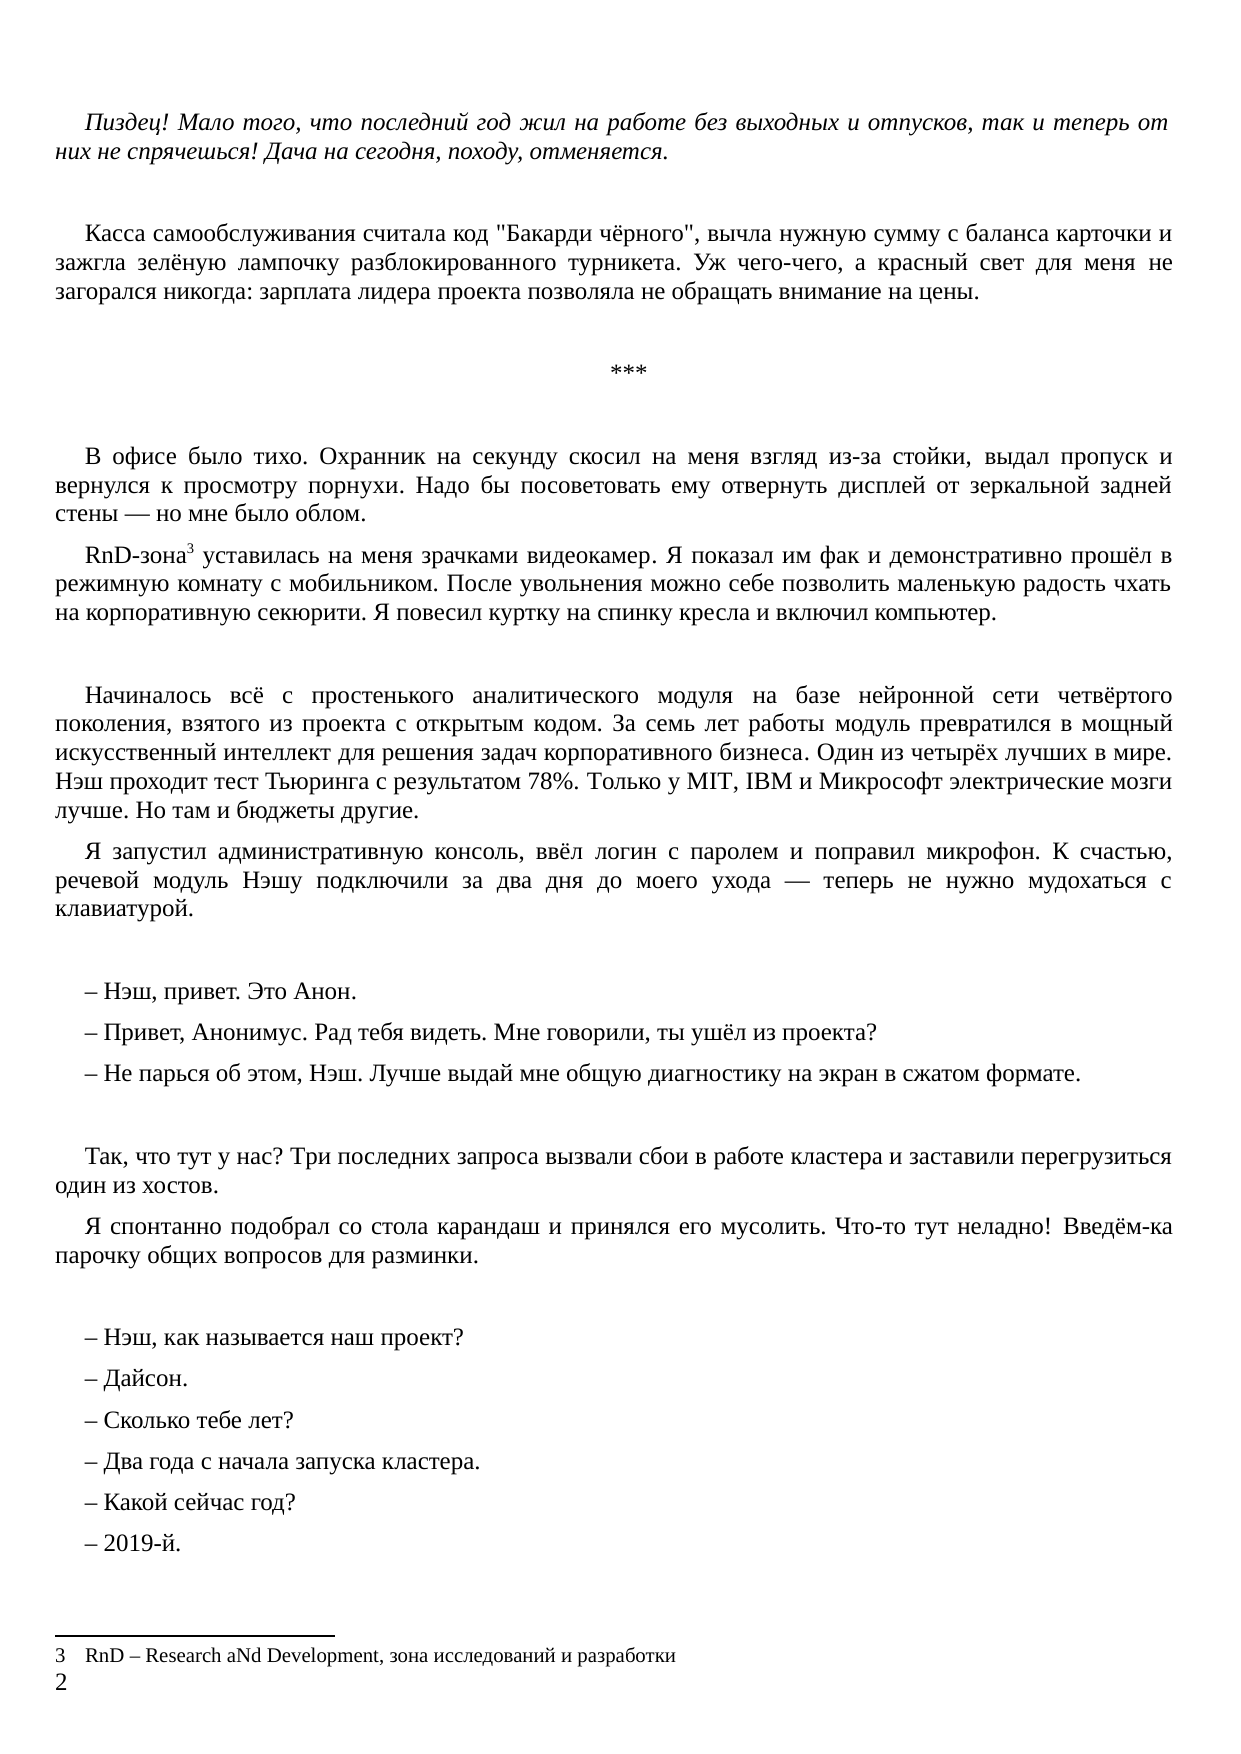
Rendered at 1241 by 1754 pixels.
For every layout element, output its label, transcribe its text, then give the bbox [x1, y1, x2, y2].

text Начиналось всё с простенького аналитического модуля на базе нейронной сети четвёртого поколения, взятого из проекта с открытым кодом. За семь лет работы модуль превратился в мощный искусственный интеллект для решения задач корпоративного бизнеса. Один из четырёх лучших в мире. Нэш проходит тест Тьюринга с результатом 78%. Только у MIT, IBM и Микрософт электрические мозги лучше. Но там и бюджеты другие. [55, 680, 1173, 823]
text – Дайсон. [55, 1363, 1173, 1392]
text Так, что тут у нас? Три последних запроса вызвали сбои в работе кластера и заставили перегрузиться один из хостов. [55, 1141, 1173, 1198]
text *** [55, 358, 1173, 387]
text – Не парься об этом, Нэш. Лучше выдай мне общую диагностику на экран в сжатом формате. [55, 1058, 1173, 1087]
text – Какой сейчас год? [55, 1487, 1173, 1516]
text Пиздец! Мало того, что последний год жил на работе без выходных и отпусков, так и теперь от них не спрячешься! Дача на сегодня, походу, отменяется. [55, 107, 1173, 165]
text Касса самообслуживания считала код "Бакарди чёрного", вычла нужную сумму с баланса карточки и зажгла зелёную лампочку разблокированного турникета. Уж чего-чего, а красный свет для меня не загорался никогда: зарплата лидера проекта позволяла не обращать внимание на цены. [55, 218, 1173, 305]
text В офисе было тихо. Охранник на секунду скосил на меня взгляд из-за стойки, выдал пропуск и вернулся к просмотру порнухи. Надо бы посоветовать ему отвернуть дисплей от зеркальной задней стены — но мне было облом. [55, 441, 1173, 527]
text – Нэш, привет. Это Анон. [55, 976, 1173, 1005]
text RnD-зона уставилась на меня зрачками видеокамер. Я показал им фак и демонстративно прошёл в режимную комнату с мобильником. После увольнения можно себе позволить маленькую радость чхать на корпоративную секюрити. Я повесил куртку на спинку кресла и включил компьютер. [55, 540, 1173, 626]
text – Два года с начала запуска кластера. [55, 1446, 1173, 1475]
text Я спонтанно подобрал со стола карандаш и принялся его мусолить. Что-то тут неладно! Введём-ка парочку общих вопросов для разминки. [55, 1211, 1173, 1268]
text Я запустил административную консоль, ввёл логин с паролем и поправил микрофон. К счастью, речевой модуль Нэшу подключили за два дня до моего ухода — теперь не нужно мудохаться с клавиатурой. [55, 836, 1173, 922]
text – 2019-й. [55, 1528, 1173, 1557]
text – Нэш, как называется наш проект? [55, 1322, 1173, 1351]
text RnD – Research aNd Development, зона исследований и разработки [55, 1642, 1173, 1667]
text – Сколько тебе лет? [55, 1405, 1173, 1433]
text – Привет, Анонимус. Рад тебя видеть. Мне говорили, ты ушёл из проекта? [55, 1017, 1173, 1046]
